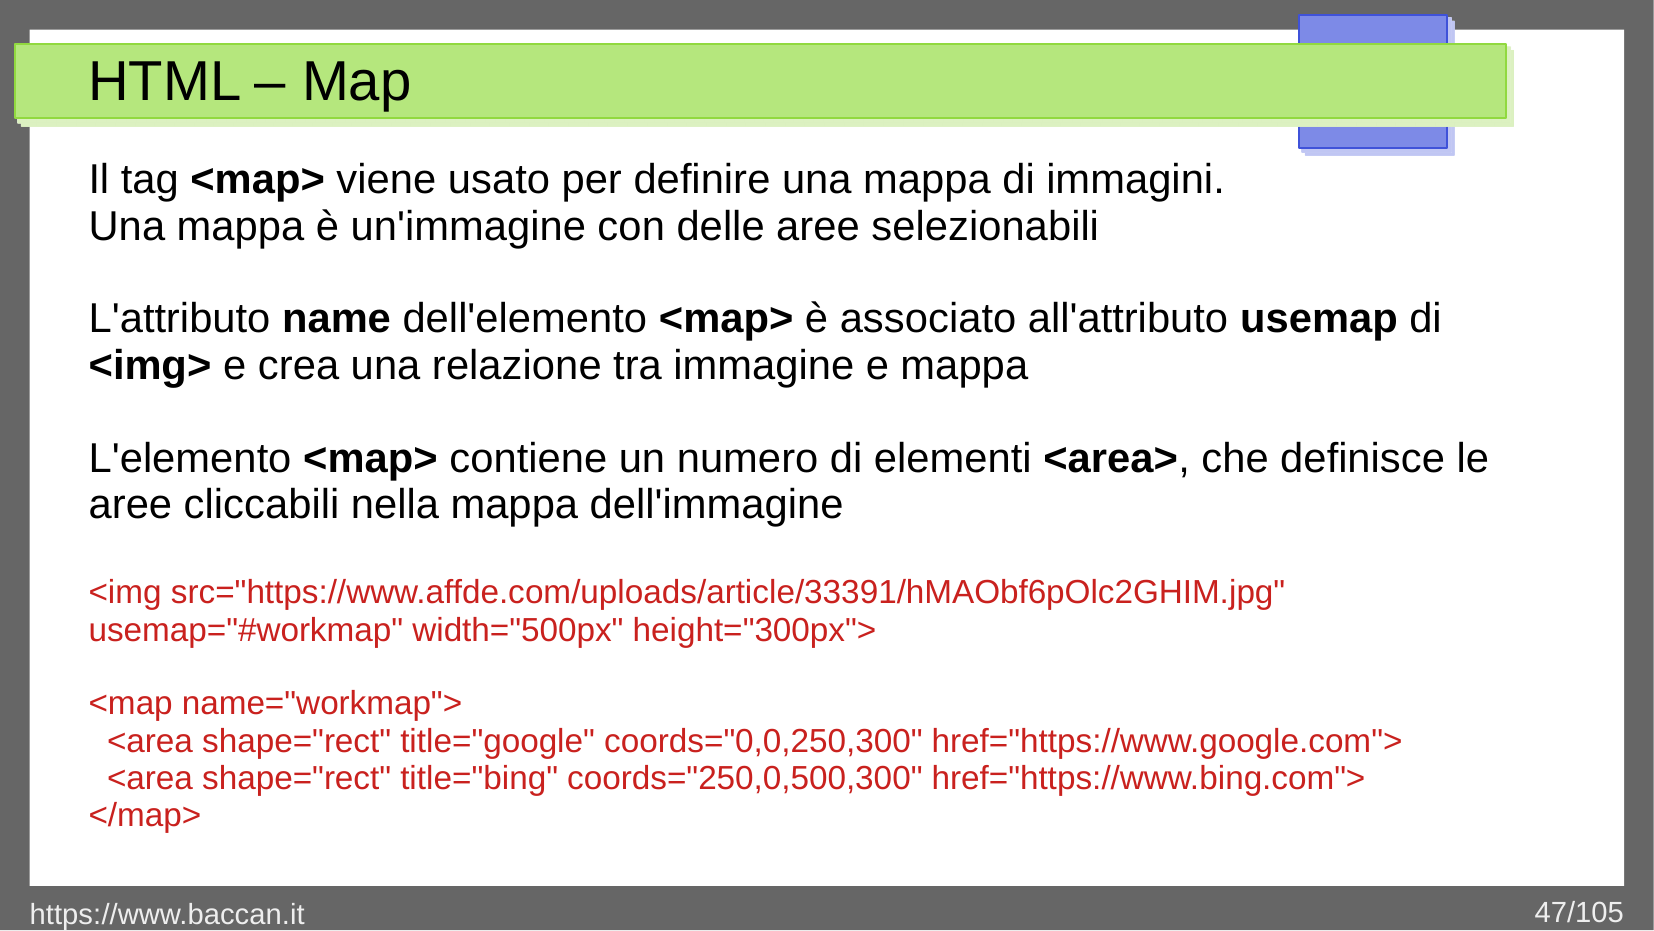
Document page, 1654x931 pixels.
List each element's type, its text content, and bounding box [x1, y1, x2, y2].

text_box Il tag <map> viene usato per definire una mappa di immagini. Una mappa è un'immagine con delle aree selezionabili L'attributo name dell'elemento <map> è associato all'attributo usemap di <img> e crea una relazione tra immagine e mappa L'elemento <map> contiene un numero di elementi <area>, che definisce le aree cliccabili nella mappa dell'immagine <img src="https://www.affde.com/uploads/article/33391/hMAObf6pOlc2GHIM.jpg" usemap="#workmap" width="500px" height="300px"> <map name="workmap"> <area shape="rect" title="google" coords="0,0,250,300" href="https://www.google.com"> <area shape="rect" title="bing" coords="250,0,500,300" href="https://www.bing.com"> </map> [88, 155, 1565, 834]
title HTML – Map [88, 44, 1506, 119]
